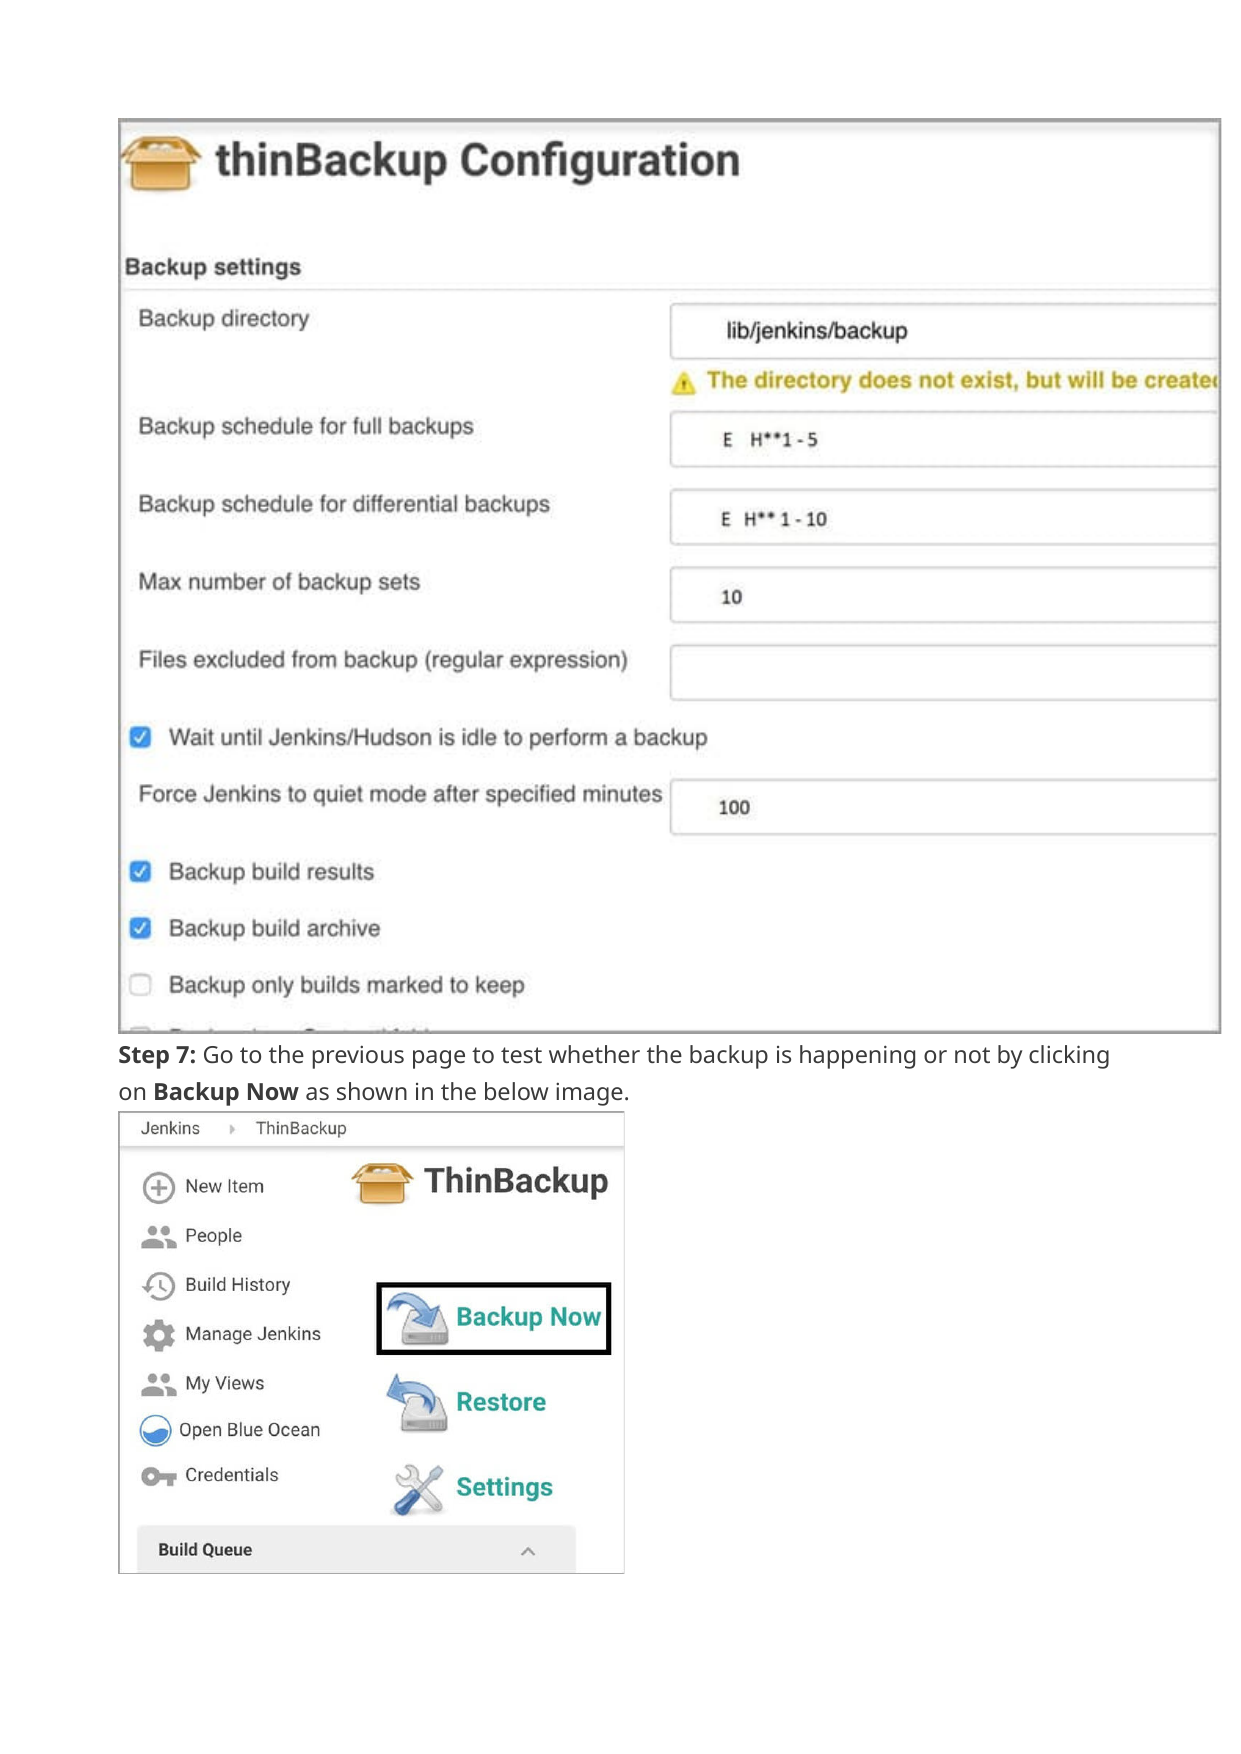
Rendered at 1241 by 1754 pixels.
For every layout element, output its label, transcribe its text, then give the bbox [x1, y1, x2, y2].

text Step 7: Go to the previous page to test whether the backup is happening or not by clicking on Backup Now as shown in the below image. [118, 1038, 1122, 1107]
picture [118, 1111, 625, 1574]
picture [118, 118, 1222, 1034]
